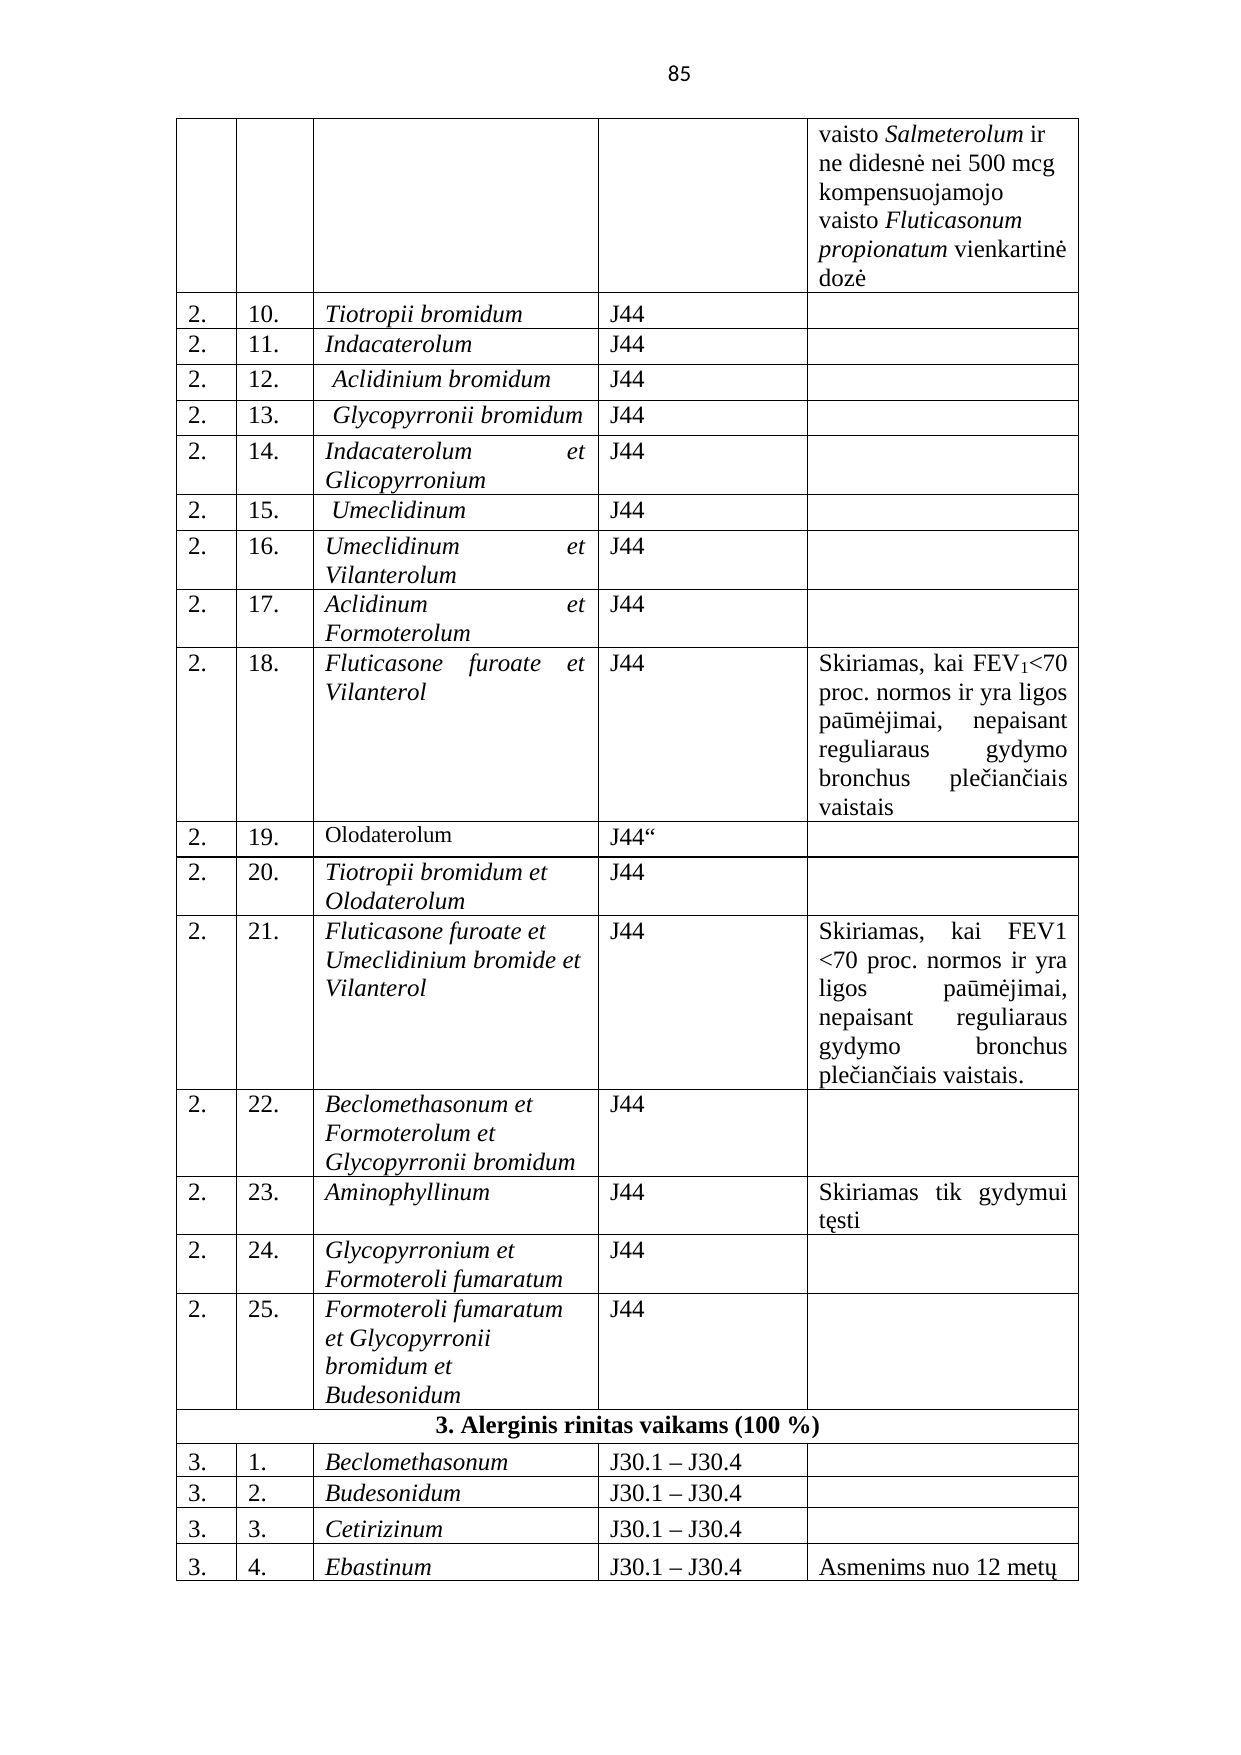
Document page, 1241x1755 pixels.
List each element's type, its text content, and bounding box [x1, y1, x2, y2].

table_cell 14. [237, 436, 313, 494]
table_cell [1084, 856, 1088, 915]
table_cell Beclomethasonum et Formoterolum et Glycopyrronii bromidum [314, 1090, 598, 1176]
table_cell [1079, 1409, 1083, 1443]
table_cell Fluticasone furoate et Vilanterol [314, 648, 598, 821]
table_cell [1079, 821, 1083, 856]
table_cell Indacaterolum [314, 329, 598, 363]
table_cell J44 [599, 1177, 807, 1234]
table_cell Indacaterolum et Glicopyrronium [314, 436, 598, 494]
table_cell [177, 119, 236, 292]
table_cell [1079, 1543, 1083, 1580]
table_cell 2. [177, 401, 236, 435]
table_cell J30.1 – J30.4 [599, 1477, 807, 1507]
table_cell Glycopyrronium et Formoteroli fumaratum [314, 1235, 598, 1293]
table_cell [1088, 1293, 1093, 1409]
table_cell [1093, 1234, 1099, 1293]
table_cell [1103, 1507, 1109, 1543]
table_cell [1109, 1234, 1123, 1293]
table_cell [1088, 647, 1093, 821]
table_cell Beclomethasonum [314, 1444, 598, 1476]
table_cell J44 [599, 293, 807, 328]
table_cell [237, 119, 313, 292]
table_cell J44 [599, 1294, 807, 1409]
table_cell 4. [237, 1544, 313, 1580]
table_cell [1079, 400, 1083, 435]
table_cell 2. [177, 1090, 236, 1176]
table_cell [1088, 1476, 1093, 1507]
table_cell [1109, 364, 1123, 399]
table_cell J44 [599, 916, 807, 1088]
table_cell J44 [599, 531, 807, 588]
table_cell [1088, 328, 1093, 363]
table_cell [1088, 530, 1093, 588]
table_cell 12. [237, 365, 313, 399]
table_cell [1088, 1543, 1093, 1580]
table_cell [1084, 647, 1088, 821]
table_cell [1079, 435, 1083, 494]
table_cell 2. [177, 436, 236, 494]
table_cell [808, 436, 1078, 494]
table_cell Budesonidum [314, 1477, 598, 1507]
table_cell [1109, 1543, 1123, 1580]
table_cell [1088, 589, 1093, 647]
table_cell [1079, 915, 1083, 1088]
table_cell [1103, 1293, 1109, 1409]
table_cell 3. [177, 1508, 236, 1543]
table_cell [1079, 1507, 1083, 1543]
table_cell [1093, 1543, 1099, 1580]
table_cell 2. [177, 495, 236, 530]
table_cell [1109, 1443, 1123, 1476]
table_cell [1103, 1234, 1109, 1293]
table_cell [1099, 1293, 1103, 1409]
table_cell J44 [599, 1090, 807, 1176]
table_cell [1109, 1089, 1123, 1176]
table_cell [808, 329, 1078, 363]
table_cell 16. [237, 531, 313, 588]
table_cell Glycopyrronii bromidum [314, 401, 598, 435]
table_cell [1103, 1409, 1109, 1443]
table_cell 1. [237, 1444, 313, 1476]
table_cell [1093, 494, 1099, 530]
table_cell 3. [177, 1544, 236, 1580]
table_cell [1103, 435, 1109, 494]
table_cell Aminophyllinum [314, 1177, 598, 1234]
table_cell 24. [237, 1235, 313, 1293]
table_cell [1103, 589, 1109, 647]
table_cell [808, 293, 1078, 328]
table_cell 3. Alerginis rinitas vaikams (100 %) [177, 1410, 1078, 1443]
table_cell 25. [237, 1294, 313, 1409]
table_cell [1103, 292, 1109, 328]
table_cell [1099, 856, 1103, 915]
table_cell 2. [237, 1477, 313, 1507]
table_cell [808, 365, 1078, 399]
table_cell [1088, 915, 1093, 1088]
table_cell 20. [237, 858, 313, 915]
table_cell [1084, 1089, 1088, 1176]
table_cell [1093, 1476, 1099, 1507]
table_cell [1099, 1409, 1103, 1443]
table_cell [1084, 1476, 1088, 1507]
table_cell [1079, 856, 1083, 915]
table_cell Tiotropii bromidum et Olodaterolum [314, 858, 598, 915]
table_cell 2. [177, 590, 236, 647]
table_cell 10. [237, 293, 313, 328]
table_cell 2. [177, 1235, 236, 1293]
table_cell [1084, 328, 1088, 363]
table_cell [808, 858, 1078, 915]
table_cell Cetirizinum [314, 1508, 598, 1543]
table_cell [808, 590, 1078, 647]
table_cell [1088, 1443, 1093, 1476]
table_cell Umeclidinum [314, 495, 598, 530]
table_cell [1084, 400, 1088, 435]
table_cell [1088, 1089, 1093, 1176]
table_cell [1103, 118, 1109, 292]
table_cell Olodaterolum [314, 822, 598, 856]
table_cell 2. [177, 329, 236, 363]
table_cell Formoteroli fumaratum et Glycopyrronii bromidum et Budesonidum [314, 1294, 598, 1409]
table_cell 2. [177, 531, 236, 588]
table_cell 2. [177, 916, 236, 1088]
table_cell [1099, 1476, 1103, 1507]
table_cell [1109, 328, 1123, 363]
table_cell [1088, 364, 1093, 399]
table_cell [1099, 328, 1103, 363]
table_cell Aclidinum et Formoterolum [314, 590, 598, 647]
table_cell [1099, 821, 1103, 856]
table_cell [808, 1508, 1078, 1543]
table_cell [1103, 1543, 1109, 1580]
table_cell [1088, 1176, 1093, 1234]
table_cell [1103, 647, 1109, 821]
table_cell [1109, 647, 1123, 821]
table_cell [1099, 1543, 1103, 1580]
table_cell [1099, 589, 1103, 647]
table_cell 2. [177, 858, 236, 915]
table_cell Asmenims nuo 12 metų [808, 1544, 1078, 1580]
table_cell [1093, 364, 1099, 399]
table_cell [1103, 1476, 1109, 1507]
table_cell [1103, 856, 1109, 915]
table_cell 18. [237, 648, 313, 821]
table_cell J44 [599, 401, 807, 435]
table_cell [1084, 435, 1088, 494]
table_cell [1084, 530, 1088, 588]
table_cell [1109, 1507, 1123, 1543]
table_cell [808, 401, 1078, 435]
table_cell [1084, 821, 1088, 856]
table_cell [1103, 1443, 1109, 1476]
table_cell [1088, 821, 1093, 856]
table_cell 13. [237, 401, 313, 435]
table_cell Umeclidinum et Vilanterolum [314, 531, 598, 588]
table_cell [1099, 292, 1103, 328]
table_cell [1084, 364, 1088, 399]
table_cell [1093, 589, 1099, 647]
table_cell [1099, 494, 1103, 530]
table_cell J44 [599, 495, 807, 530]
table_cell [1084, 1176, 1088, 1234]
table_cell [808, 1294, 1078, 1409]
table_cell [1079, 328, 1083, 363]
table_cell 2. [177, 822, 236, 856]
table_cell [1079, 589, 1083, 647]
table_cell [1088, 494, 1093, 530]
table_cell [1084, 494, 1088, 530]
table_cell [1109, 821, 1123, 856]
table_cell Skiriamas, kai FEV1 <70 proc. normos ir yra ligos paūmėjimai, nepaisant reguliaraus gydymo bronchus plečiančiais vaistais. [808, 916, 1078, 1088]
table_cell 2. [177, 1177, 236, 1234]
table_cell [1093, 821, 1099, 856]
table_cell [1103, 1176, 1109, 1234]
table_cell [1109, 494, 1123, 530]
table_cell [1084, 1543, 1088, 1580]
table_cell [1093, 915, 1099, 1088]
table_cell [1079, 364, 1083, 399]
table_cell [1093, 435, 1099, 494]
table_cell J44 [599, 365, 807, 399]
table_cell [1093, 328, 1099, 363]
table_cell J30.1 – J30.4 [599, 1444, 807, 1476]
table_cell 19. [237, 822, 313, 856]
table_cell [1103, 821, 1109, 856]
table_cell [1079, 1089, 1083, 1176]
table_cell [1079, 494, 1083, 530]
table_cell [1109, 1293, 1123, 1409]
table_cell [1079, 118, 1083, 292]
table_cell [1109, 856, 1123, 915]
table_cell [1079, 292, 1083, 328]
table_cell [314, 119, 598, 292]
table_cell [1109, 589, 1123, 647]
table_cell [1093, 647, 1099, 821]
table_cell [1109, 118, 1123, 292]
table_cell [1084, 1507, 1088, 1543]
table_cell [808, 822, 1078, 856]
table_cell 3. [177, 1444, 236, 1476]
table_cell [1109, 292, 1123, 328]
table_cell [1088, 1409, 1093, 1443]
table_cell [1088, 856, 1093, 915]
table_cell [1099, 435, 1103, 494]
table_cell [1103, 1089, 1109, 1176]
table_cell [1088, 292, 1093, 328]
table_cell [1099, 1234, 1103, 1293]
table_cell [1079, 647, 1083, 821]
table_cell [808, 531, 1078, 588]
table_cell J44“ [599, 822, 807, 856]
table_cell [1109, 1409, 1123, 1443]
table_cell 21. [237, 916, 313, 1088]
table_cell [1084, 292, 1088, 328]
table_cell Skiriamas tik gydymui tęsti [808, 1177, 1078, 1234]
table_cell [1079, 1176, 1083, 1234]
table_cell [1084, 589, 1088, 647]
table_cell J30.1 – J30.4 [599, 1508, 807, 1543]
table_cell [1109, 435, 1123, 494]
table_cell [599, 119, 807, 292]
table_cell [1093, 1089, 1099, 1176]
table_cell [1084, 118, 1088, 292]
table_cell [1084, 915, 1088, 1088]
table_cell [1093, 1409, 1099, 1443]
table_cell [1103, 530, 1109, 588]
table_cell [1093, 1443, 1099, 1476]
table_cell 23. [237, 1177, 313, 1234]
table_cell [1084, 1409, 1088, 1443]
table_cell [1103, 328, 1109, 363]
table_cell Ebastinum [314, 1544, 598, 1580]
table_cell [1099, 530, 1103, 588]
table_cell [1099, 364, 1103, 399]
table_cell [808, 1477, 1078, 1507]
table_cell [808, 495, 1078, 530]
table_cell 2. [177, 365, 236, 399]
table_cell 22. [237, 1090, 313, 1176]
table_cell Fluticasone furoate et Umeclidinium bromide et Vilanterol [314, 916, 598, 1088]
table_cell [1084, 1234, 1088, 1293]
table_cell [1079, 1443, 1083, 1476]
table_cell [1088, 1507, 1093, 1543]
table_cell 2. [177, 293, 236, 328]
table_cell Skiriamas, kai FEV1<70 proc. normos ir yra ligos paūmėjimai, nepaisant reguliaraus gydymo bronchus plečiančiais vaistais [808, 648, 1078, 821]
table_cell 15. [237, 495, 313, 530]
table_cell [1103, 364, 1109, 399]
table_cell 17. [237, 590, 313, 647]
table_cell [1109, 1176, 1123, 1234]
table_cell [1093, 530, 1099, 588]
table_cell [1079, 1476, 1083, 1507]
table_cell [1103, 494, 1109, 530]
table_cell 2. [177, 648, 236, 821]
table_cell [1103, 915, 1109, 1088]
table_cell [1088, 400, 1093, 435]
table_cell [808, 1444, 1078, 1476]
table_cell [1088, 435, 1093, 494]
table_cell [1093, 292, 1099, 328]
table_cell [1099, 1089, 1103, 1176]
table_cell [1079, 530, 1083, 588]
table_cell [1099, 400, 1103, 435]
table_cell J44 [599, 436, 807, 494]
table_cell [1088, 118, 1093, 292]
table_cell [1099, 118, 1103, 292]
table_cell [1099, 1443, 1103, 1476]
table_cell J44 [599, 648, 807, 821]
table_cell J30.1 – J30.4 [599, 1544, 807, 1580]
table_cell J44 [599, 1235, 807, 1293]
table_cell vaisto Salmeterolum ir ne didesnė nei 500 mcg kompensuojamojo vaisto Fluticasonum propionatum vienkartinė dozė [808, 119, 1078, 292]
table_cell [1103, 400, 1109, 435]
table_cell [1099, 1176, 1103, 1234]
table_cell [1109, 915, 1123, 1088]
table_cell [1099, 915, 1103, 1088]
table_cell [808, 1090, 1078, 1176]
table_cell [1079, 1293, 1083, 1409]
table_cell 11. [237, 329, 313, 363]
table_cell Tiotropii bromidum [314, 293, 598, 328]
table_cell [1088, 1234, 1093, 1293]
table_cell [1109, 530, 1123, 588]
table_cell 3. [177, 1477, 236, 1507]
table_cell [1084, 1293, 1088, 1409]
table_cell [1084, 1443, 1088, 1476]
table_cell [1093, 400, 1099, 435]
table_cell [1093, 1507, 1099, 1543]
table_cell [1093, 118, 1099, 292]
table_cell [1093, 1176, 1099, 1234]
table_cell [1099, 1507, 1103, 1543]
table_cell [1079, 1234, 1083, 1293]
table_cell 3. [237, 1508, 313, 1543]
table_cell [808, 1235, 1078, 1293]
table_cell [1099, 647, 1103, 821]
table_cell J44 [599, 858, 807, 915]
table_cell J44 [599, 329, 807, 363]
table_cell J44 [599, 590, 807, 647]
table_cell [1109, 1476, 1123, 1507]
table_cell Aclidinium bromidum [314, 365, 598, 399]
table_cell [1093, 1293, 1099, 1409]
table_cell [1109, 400, 1123, 435]
table_cell 2. [177, 1294, 236, 1409]
table_cell [1093, 856, 1099, 915]
